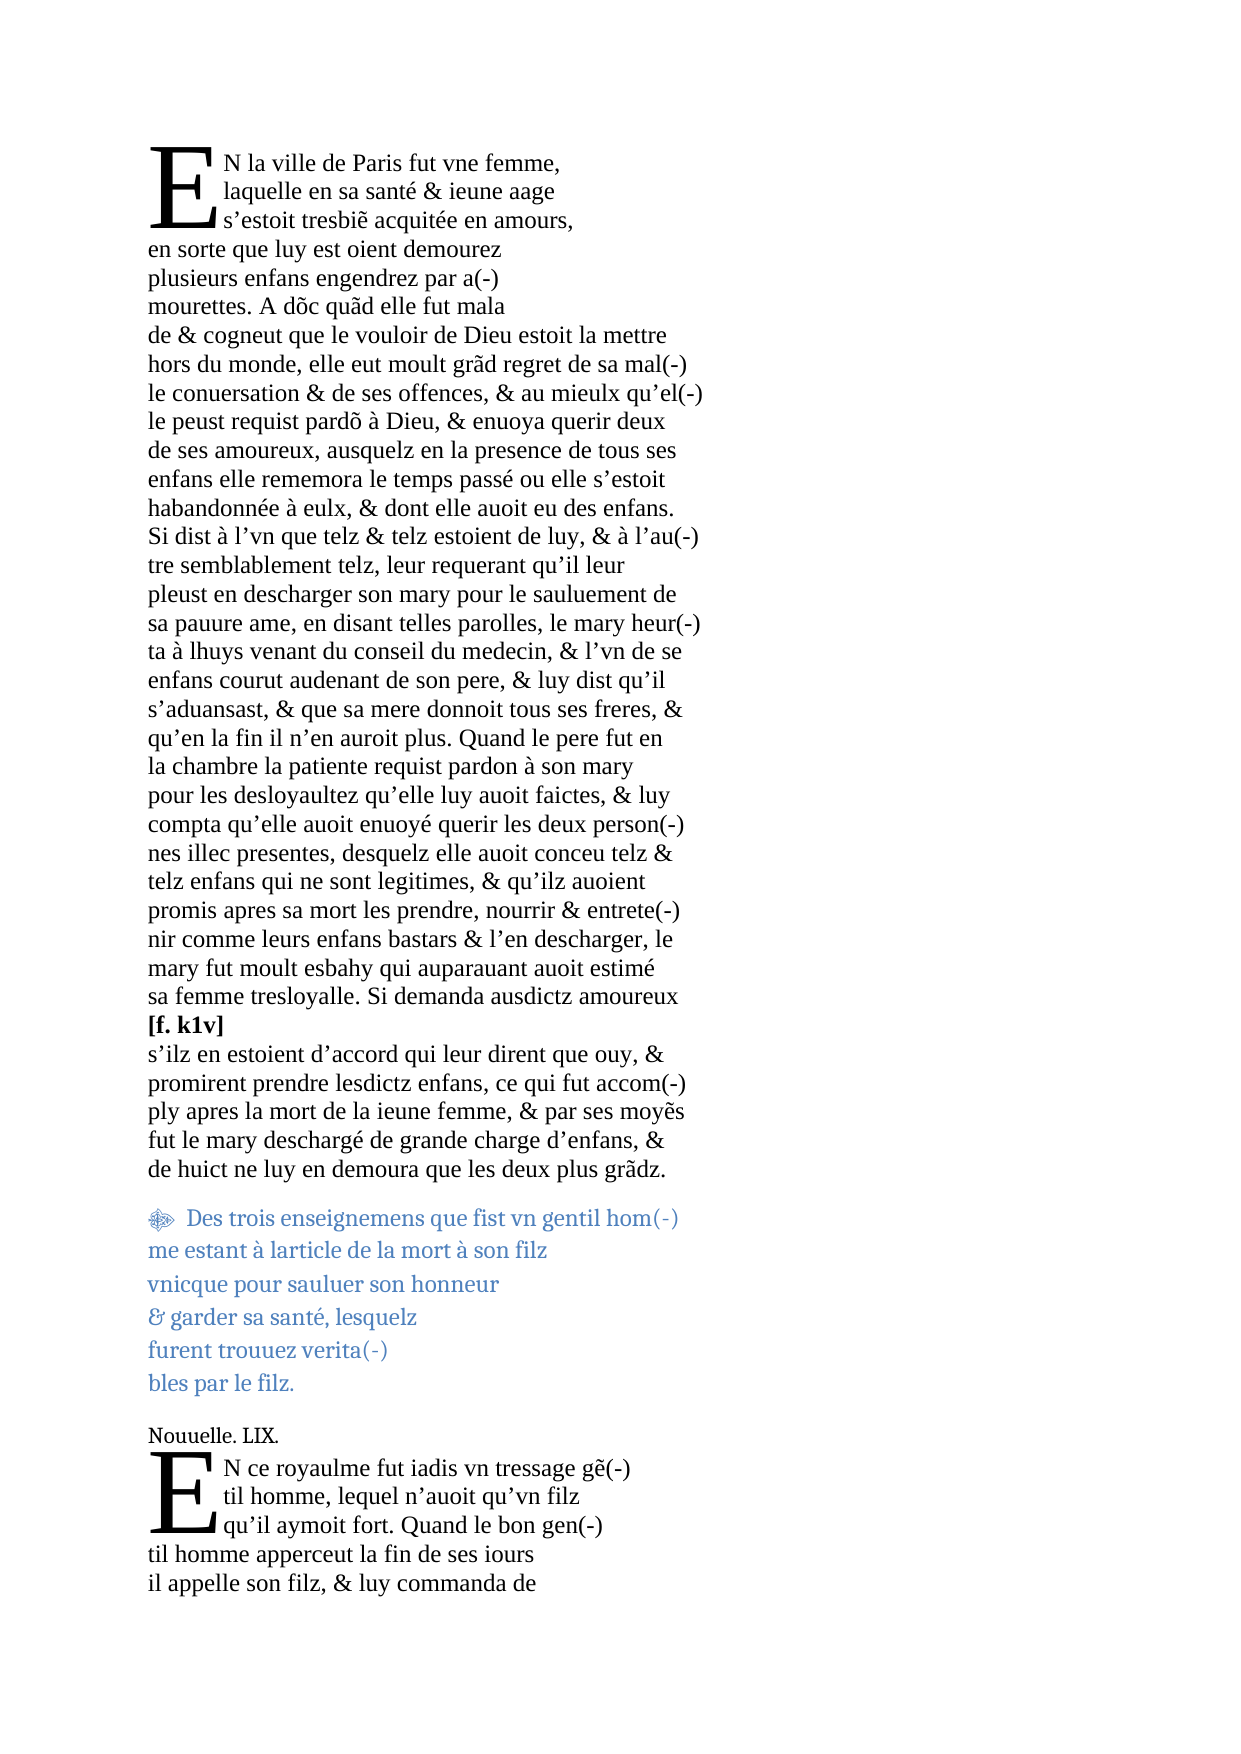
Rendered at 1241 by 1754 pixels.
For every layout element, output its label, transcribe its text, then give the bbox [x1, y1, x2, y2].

subtitle Nouuelle. LIX. [148, 1422, 1093, 1449]
text EN ce royaulme fut iadis vn tressage gẽ(-) til homme, lequel n’auoit qu’vn filz qu’il aymoit fort. Quand le bon gen(-) til homme apperceut la fin de ses iours il appelle son filz, & luy commanda de [148, 1453, 1093, 1596]
subtitle ❧ Des trois enseignemens que fist vn gentil hom(-) me estant à larticle de la mort à son filz vnicque pour sauluer son honneur & garder sa santé, lesquelz furent trouuez verita(-) bles par le filz. [148, 1203, 1093, 1397]
text EN la ville de Paris fut vne femme, laquelle en sa santé & ieune aage s’estoit tresbiẽ acquitée en amours, en sorte que luy est oient demourez plusieurs enfans engendrez par a(-) mourettes. A dõc quãd elle fut mala de & cogneut que le vouloir de Dieu estoit la mettre hors du monde, elle eut moult grãd regret de sa mal(-) le conuersation & de ses offences, & au mieulx qu’el(-) le peust requist pardõ à Dieu, & enuoya querir deux de ses amoureux, ausquelz en la presence de tous ses enfans elle rememora le temps passé ou elle s’estoit habandonnée à eulx, & dont elle auoit eu des enfans. Si dist à l’vn que telz & telz estoient de luy, & à l’au(-) tre semblablement telz, leur requerant qu’il leur pleust en descharger son mary pour le sauluement de sa pauure ame, en disant telles parolles, le mary heur(-) ta à lhuys venant du conseil du medecin, & l’vn de se enfans courut audenant de son pere, & luy dist qu’il s’aduansast, & que sa mere donnoit tous ses freres, & qu’en la fin il n’en auroit plus. Quand le pere fut en la chambre la patiente requist pardon à son mary pour les desloyaultez qu’elle luy auoit faictes, & luy compta qu’elle auoit enuoyé querir les deux person(-) nes illec presentes, desquelz elle auoit conceu telz & telz enfans qui ne sont legitimes, & qu’ilz auoient promis apres sa mort les prendre, nourrir & entrete(-) nir comme leurs enfans bastars & l’en descharger, le mary fut moult esbahy qui auparauant auoit estimé sa femme tresloyalle. Si demanda ausdictz amoureux [f. k1v] s’ilz en estoient d’accord qui leur dirent que ouy, & promirent prendre lesdictz enfans, ce qui fut accom(-) ply apres la mort de la ieune femme, & par ses moyẽs fut le mary deschargé de grande charge d’enfans, & de huict ne luy en demoura que les deux plus grãdz. [148, 148, 1093, 1183]
